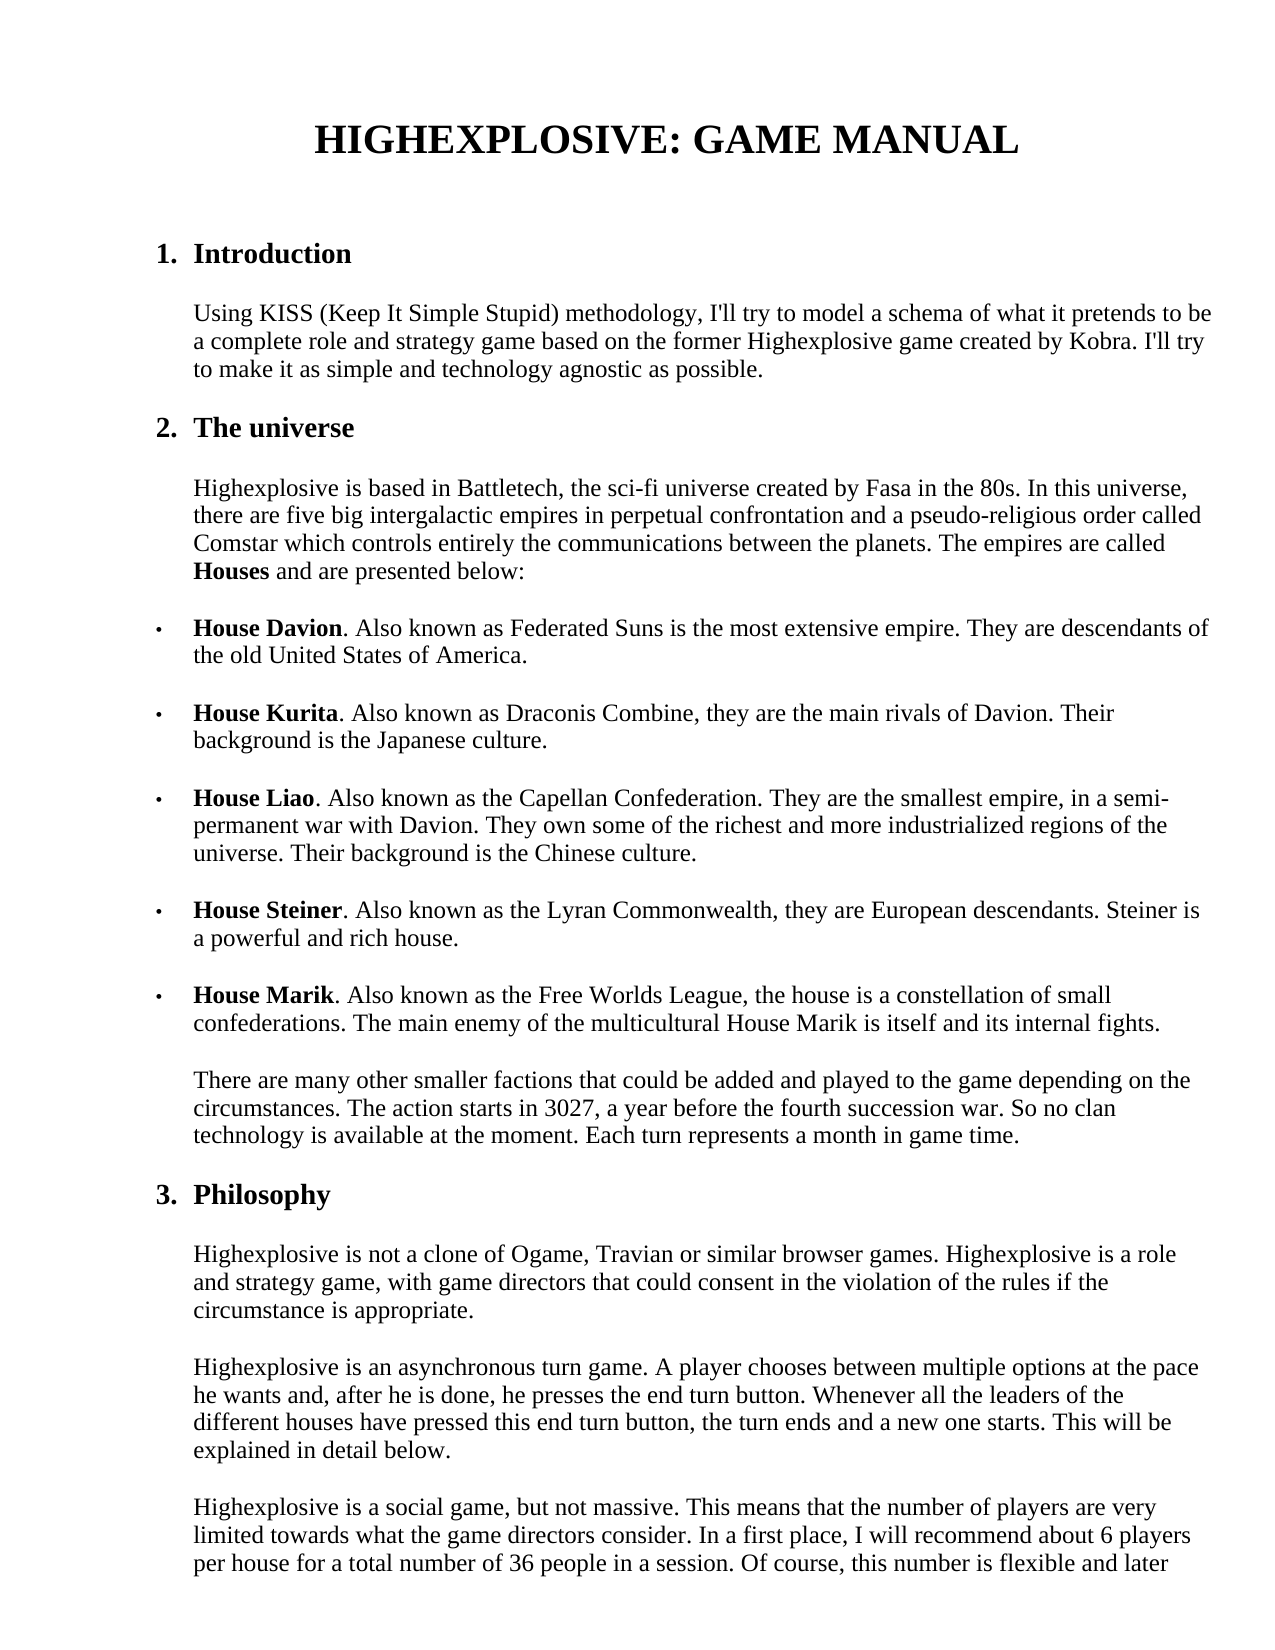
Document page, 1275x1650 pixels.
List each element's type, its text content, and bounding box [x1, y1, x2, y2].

list Using KISS (Keep It Simple Stupid) methodology, I'll try to model a schema of what it pretends to be a complete role and strategy game based on the former Highexplosive game created by Kobra. I'll try to make it as simple and technology agnostic as possible. [156, 299, 1216, 382]
list House Liao. Also known as the Capellan Confederation. They are the smallest empire, in a semi-permanent war with Davion. They own some of the richest and more industrialized regions of the universe. Their background is the Chinese culture. [156, 784, 1216, 867]
text HIGHEXPLOSIVE: GAME MANUAL [118, 116, 1216, 162]
list House Steiner. Also known as the Lyran Commonwealth, they are European descendants. Steiner is a powerful and rich house. [156, 896, 1216, 952]
list House Marik. Also known as the Free Worlds League, the house is a constellation of small confederations. The main enemy of the multicultural House Marik is itself and its internal fights. [156, 981, 1216, 1037]
list House Davion. Also known as Federated Suns is the most extensive empire. They are descendants of the old United States of America. [156, 614, 1216, 669]
list Introduction [156, 237, 1216, 270]
list There are many other smaller factions that could be added and played to the game depending on the circumstances. The action starts in 3027, a year before the fourth succession war. So no clan technology is available at the moment. Each turn represents a month in game time. [156, 1066, 1216, 1149]
list Philosophy [156, 1179, 1216, 1211]
list Highexplosive is an asynchronous turn game. A player chooses between multiple options at the pace he wants and, after he is done, he presses the end turn button. Whenever all the leaders of the different houses have pressed this end turn button, the turn ends and a new one starts. This will be explained in detail below. [156, 1353, 1216, 1464]
list Highexplosive is not a clone of Ogame, Travian or similar browser games. Highexplosive is a role and strategy game, with game directors that could consent in the violation of the rules if the circumstance is appropriate. [156, 1241, 1216, 1324]
list Highexplosive is a social game, but not massive. This means that the number of players are very limited towards what the game directors consider. In a first place, I will recommend about 6 players per house for a total number of 36 people in a session. Of course, this number is flexible and later [156, 1493, 1216, 1577]
list The universe [156, 412, 1216, 444]
list Highexplosive is based in Battletech, the sci-fi universe created by Fasa in the 80s. In this universe, there are five big intergalactic empires in perpetual confrontation and a pseudo-religious order called Comstar which controls entirely the communications between the planets. The empires are called Houses and are presented below: [156, 474, 1216, 584]
list House Kurita. Also known as Draconis Combine, they are the main rivals of Davion. Their background is the Japanese culture. [156, 699, 1216, 754]
